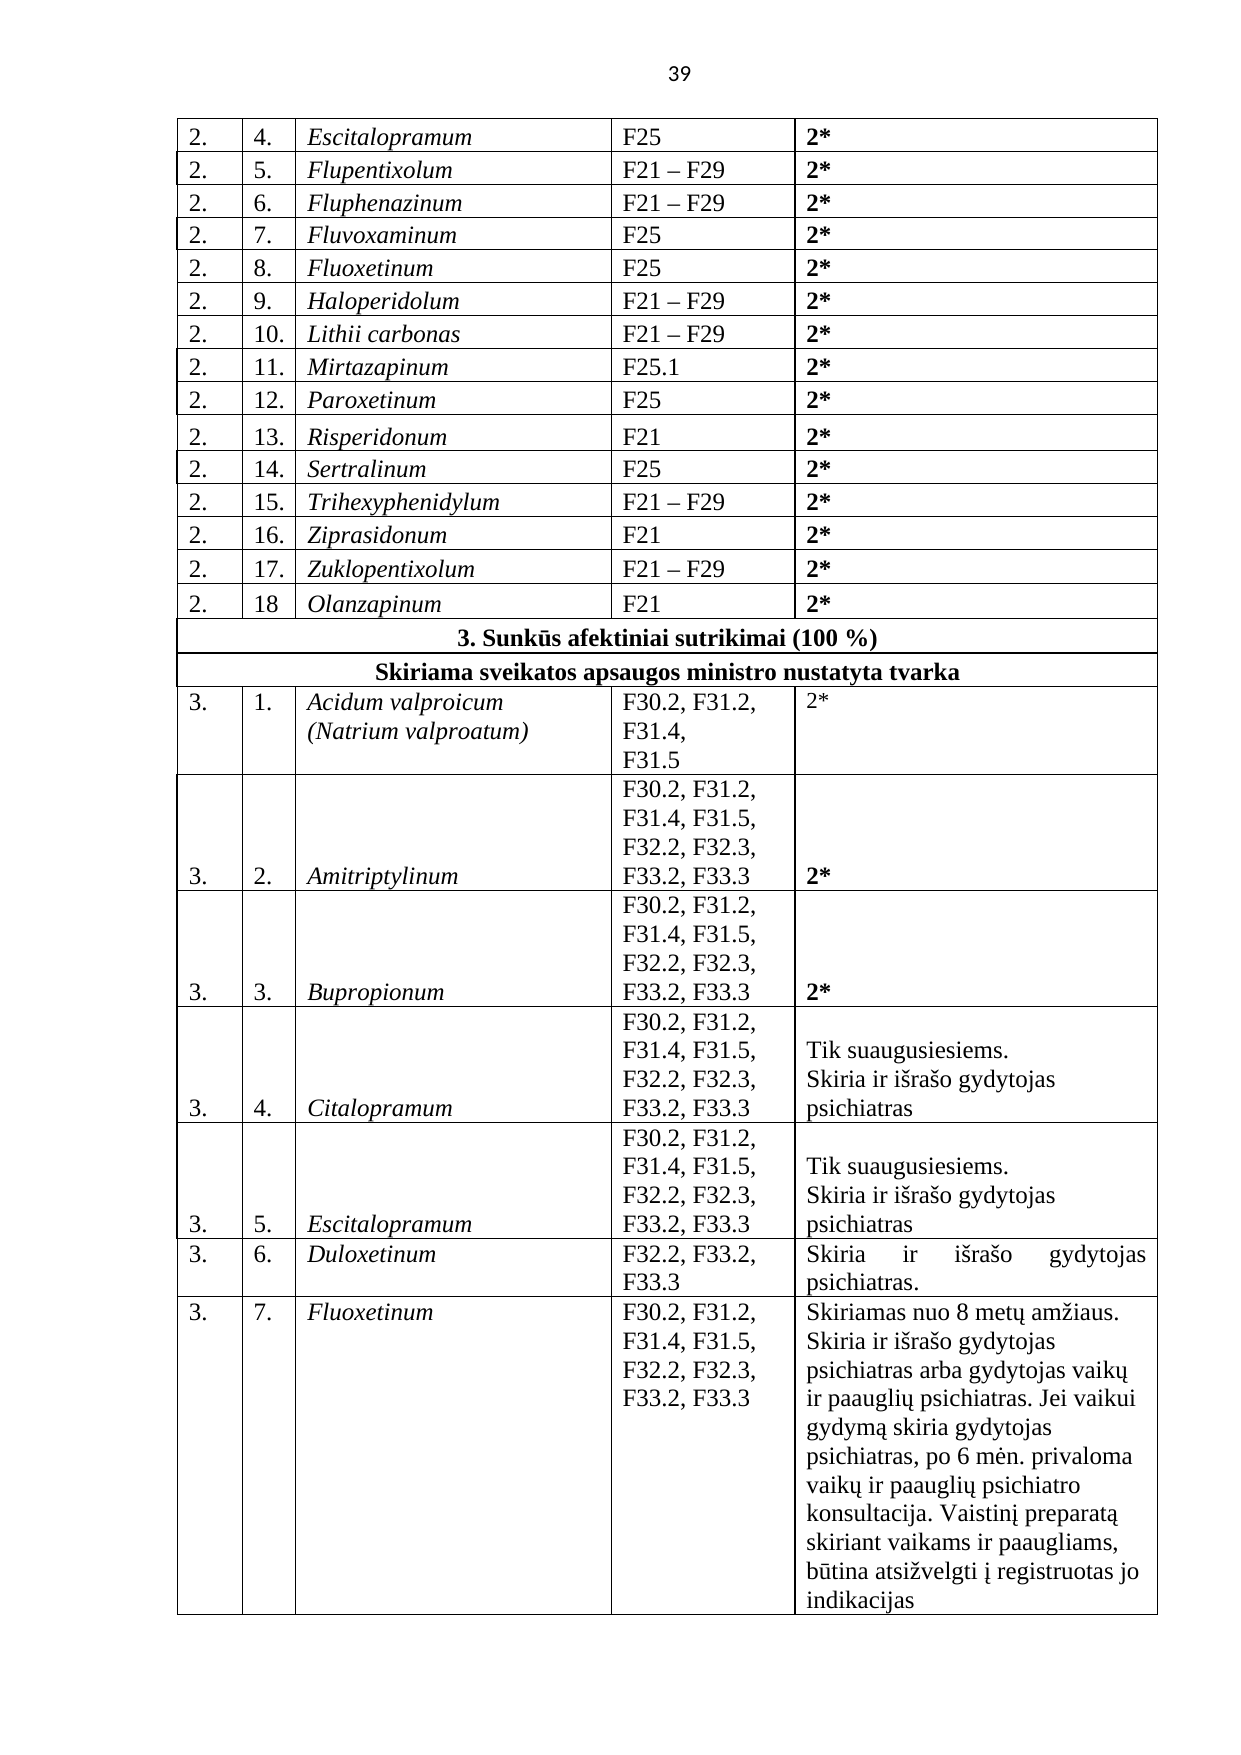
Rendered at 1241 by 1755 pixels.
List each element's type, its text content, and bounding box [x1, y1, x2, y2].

table_cell 2* [796, 775, 1157, 889]
table_cell F25 [612, 451, 794, 483]
table_cell 3. [178, 687, 242, 773]
table_cell 2. [178, 152, 242, 184]
table_cell 8. [243, 250, 295, 282]
table_cell Haloperidolum [296, 283, 611, 315]
table_cell 17. [243, 550, 295, 583]
table_cell 3. [178, 775, 242, 889]
table_cell 6. [243, 185, 295, 217]
table_cell 4. [243, 119, 295, 151]
table_cell 3. [243, 891, 295, 1006]
table_cell F25 [612, 218, 794, 249]
table_cell F30.2, F31.2, F31.4, F31.5, F32.2, F32.3, F33.2, F33.3 [612, 1007, 794, 1122]
table_cell Amitriptylinum [296, 775, 611, 889]
table_cell F30.2, F31.2, F31.4, F31.5, F32.2, F32.3, F33.2, F33.3 [612, 891, 794, 1006]
table_cell 2. [178, 484, 242, 516]
table_cell 5. [243, 152, 295, 184]
table_cell F30.2, F31.2, F31.4, F31.5 [612, 687, 794, 773]
table_cell 10. [243, 316, 295, 348]
table_cell 2. [178, 119, 242, 151]
table_cell Fluvoxaminum [296, 218, 611, 249]
table_cell 2. [178, 550, 242, 583]
table_cell 2* [796, 152, 1157, 184]
table_cell Trihexyphenidylum [296, 484, 611, 516]
table_cell 2* [796, 687, 1157, 773]
table_cell 9. [243, 283, 295, 315]
table_cell Fluoxetinum [296, 1297, 611, 1613]
table_cell 2. [178, 349, 242, 381]
table_cell Zuklopentixolum [296, 550, 611, 583]
table_cell 5. [243, 1123, 295, 1238]
table_cell Flupentixolum [296, 152, 611, 184]
table_cell Bupropionum [296, 891, 611, 1006]
table_cell 2. [178, 415, 242, 450]
table_cell 2* [796, 316, 1157, 348]
table_cell Escitalopramum [296, 1123, 611, 1238]
table_cell 16. [243, 517, 295, 549]
table_cell F30.2, F31.2, F31.4, F31.5, F32.2, F32.3, F33.2, F33.3 [612, 775, 794, 889]
table_cell F25 [612, 119, 794, 151]
table_cell Tik suaugusiesiems. Skiria ir išrašo gydytojas psichiatras [796, 1007, 1157, 1122]
table_cell Skiriamas nuo 8 metų amžiaus. Skiria ir išrašo gydytojas psichiatras arba gydytojas vaikų ir paauglių psichiatras. Jei vaikui gydymą skiria gydytojas psichiatras, po 6 mėn. privaloma vaikų ir paauglių psichiatro konsultacija. Vaistinį preparatą skiriant vaikams ir paaugliams, būtina atsižvelgti į registruotas jo indikacijas [796, 1297, 1157, 1613]
table_cell 2. [178, 316, 242, 348]
table_cell 2. [178, 517, 242, 549]
table_cell 2. [243, 775, 295, 889]
table_cell 2. [178, 584, 242, 617]
table_cell Skiria ir išrašo gydytojas psichiatras. [796, 1239, 1157, 1296]
table_cell F25 [612, 250, 794, 282]
table_cell 2* [796, 517, 1157, 549]
table_cell 2* [796, 484, 1157, 516]
table_cell 2. [178, 382, 242, 413]
table_cell 2. [178, 283, 242, 315]
table_cell Escitalopramum [296, 119, 611, 151]
table_cell F30.2, F31.2, F31.4, F31.5, F32.2, F32.3, F33.2, F33.3 [612, 1123, 794, 1238]
table_cell 3. [178, 1123, 242, 1238]
table_cell F21 – F29 [612, 152, 794, 184]
table_cell F21 – F29 [612, 316, 794, 348]
table_cell Citalopramum [296, 1007, 611, 1122]
table_cell 6. [243, 1239, 295, 1296]
table_cell F21 [612, 517, 794, 549]
table_cell F32.2, F33.2, F33.3 [612, 1239, 794, 1296]
table_cell Olanzapinum [296, 584, 611, 617]
table_cell 2* [796, 119, 1157, 151]
table_cell F25 [612, 382, 794, 413]
table_cell F21 – F29 [612, 550, 794, 583]
table_cell Lithii carbonas [296, 316, 611, 348]
table_cell 2. [178, 250, 242, 282]
table_cell Sertralinum [296, 451, 611, 483]
table_cell F30.2, F31.2, F31.4, F31.5, F32.2, F32.3, F33.2, F33.3 [612, 1297, 794, 1613]
table_cell 2* [796, 185, 1157, 217]
table_cell 3. [178, 1007, 242, 1122]
table_cell Tik suaugusiesiems. Skiria ir išrašo gydytojas psichiatras [796, 1123, 1157, 1238]
table_cell 3. Sunkūs afektiniai sutrikimai (100 %) [178, 619, 1157, 652]
table_cell 12. [243, 382, 295, 413]
table_cell Duloxetinum [296, 1239, 611, 1296]
table_cell 2. [178, 218, 242, 249]
table_cell 3. [178, 891, 242, 1006]
table_cell 2* [796, 349, 1157, 381]
table_cell 2* [796, 891, 1157, 1006]
table_cell 2* [796, 415, 1157, 450]
table_cell F25.1 [612, 349, 794, 381]
table_cell 4. [243, 1007, 295, 1122]
table_cell Mirtazapinum [296, 349, 611, 381]
table_cell F21 [612, 584, 794, 617]
table_cell 2* [796, 250, 1157, 282]
table_cell Risperidonum [296, 415, 611, 450]
table_cell 15. [243, 484, 295, 516]
table_cell 2* [796, 382, 1157, 413]
table_cell 2* [796, 451, 1157, 483]
table_cell Fluoxetinum [296, 250, 611, 282]
table_cell 2* [796, 584, 1157, 617]
table_cell 2* [796, 218, 1157, 249]
table_cell 3. [178, 1239, 242, 1296]
table_cell Skiriama sveikatos apsaugos ministro nustatyta tvarka [178, 654, 1157, 686]
table_cell 2* [796, 550, 1157, 583]
table_cell F21 – F29 [612, 484, 794, 516]
table_cell 2. [178, 185, 242, 217]
table_cell Ziprasidonum [296, 517, 611, 549]
table_cell F21 – F29 [612, 283, 794, 315]
table_cell 7. [243, 218, 295, 249]
table_cell 18 [243, 584, 295, 617]
table_cell 2. [178, 451, 242, 483]
table_cell F21 [612, 415, 794, 450]
table_cell 2* [796, 283, 1157, 315]
table_cell 7. [243, 1297, 295, 1613]
table_cell Paroxetinum [296, 382, 611, 413]
table_cell Acidum valproicum (Natrium valproatum) [296, 687, 611, 773]
table_cell 14. [243, 451, 295, 483]
table_cell 1. [243, 687, 295, 773]
table_cell 13. [243, 415, 295, 450]
table_cell F21 – F29 [612, 185, 794, 217]
table_cell 3. [178, 1297, 242, 1613]
table_cell 11. [243, 349, 295, 381]
table_cell Fluphenazinum [296, 185, 611, 217]
